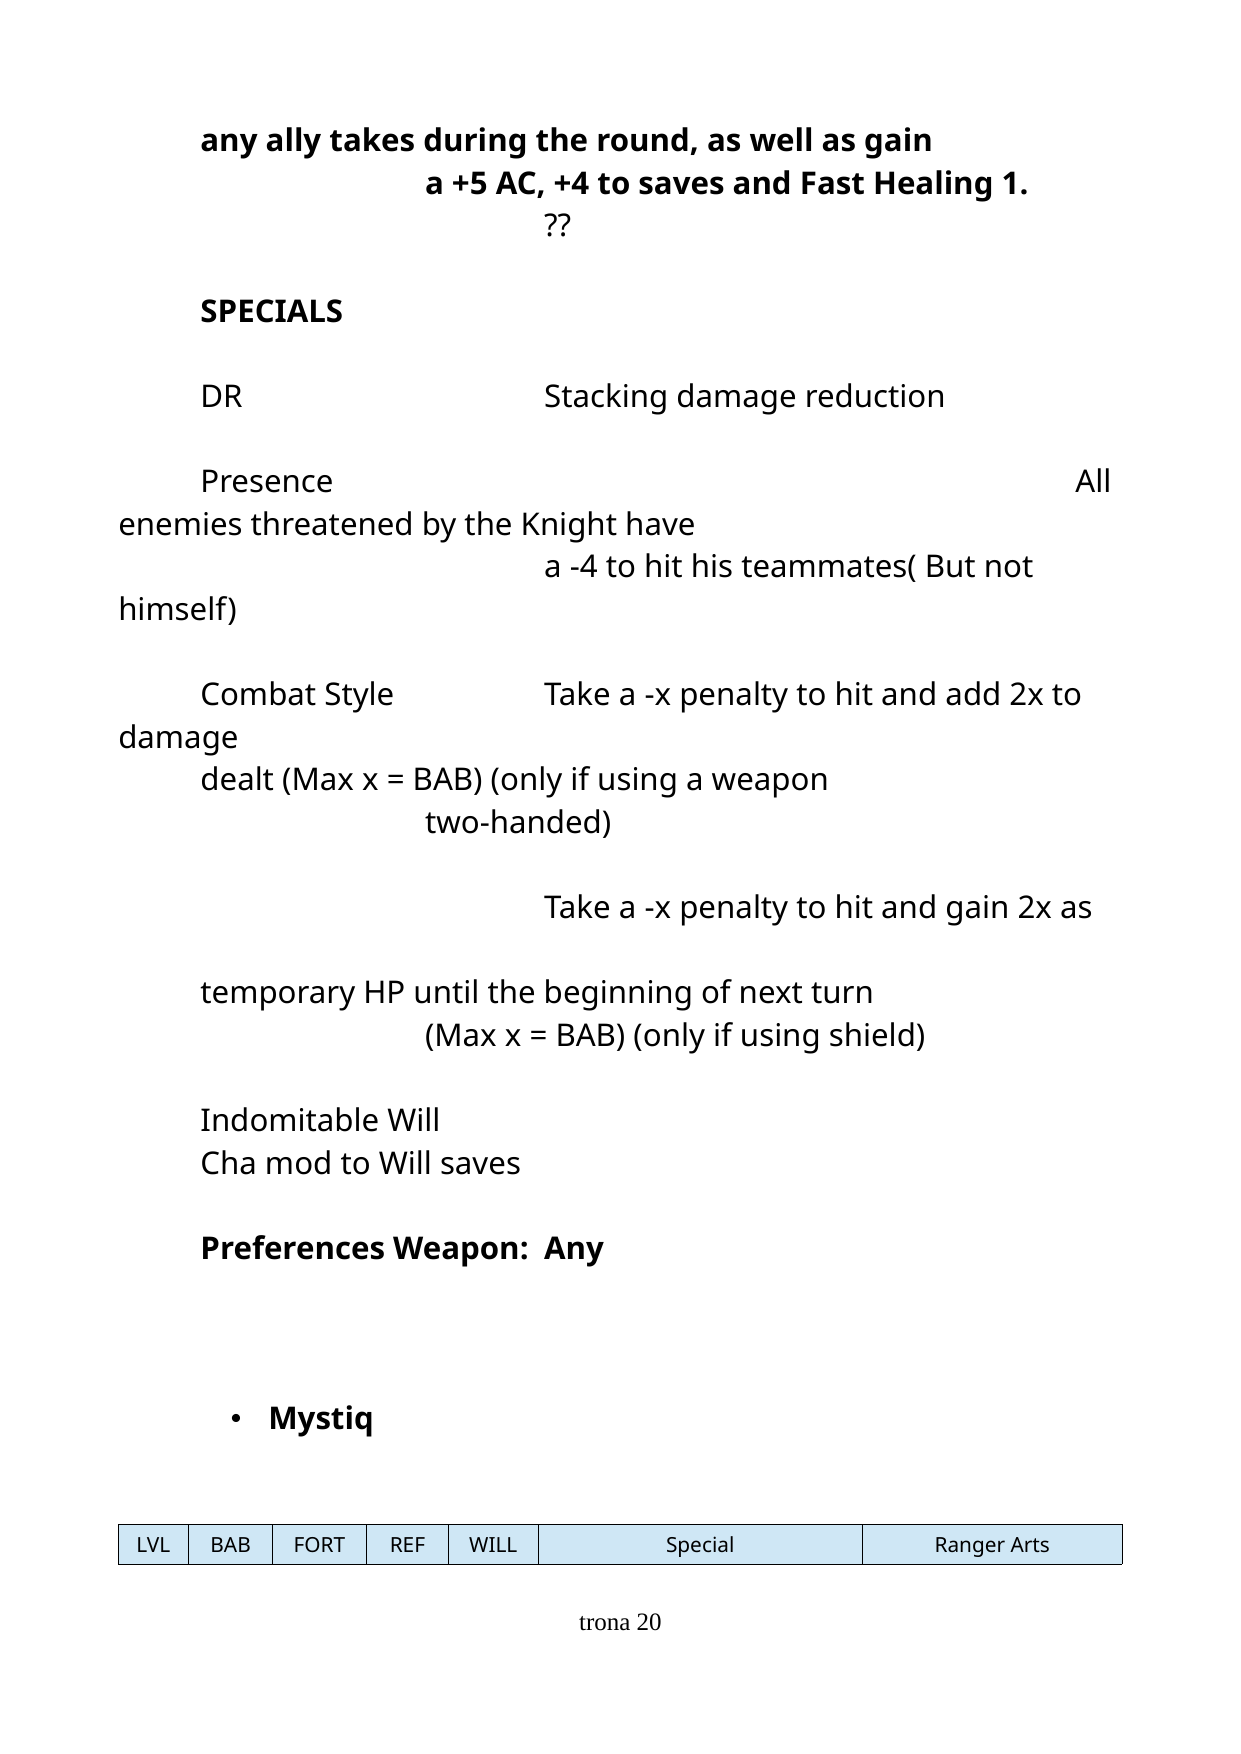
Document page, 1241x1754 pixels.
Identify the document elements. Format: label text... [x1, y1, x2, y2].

table_header WILL [449, 1525, 538, 1564]
table_header Special [539, 1525, 862, 1564]
table_header BAB [189, 1525, 272, 1564]
text ?? [118, 203, 1122, 246]
text Indomitable Will Cha mod to Will saves [118, 1098, 1122, 1183]
text Take a -x penalty to hit and gain 2x as temporary HP until the beginning of next turn (Max x = BAB) (only if using shield) [118, 885, 1122, 1055]
table_header LVL [119, 1525, 188, 1564]
table_header Ranger Arts [863, 1525, 1122, 1564]
text Preferences Weapon: Any [118, 1226, 1122, 1268]
list Mystiq [231, 1396, 1122, 1439]
text DR Stacking damage reduction [118, 374, 1122, 416]
table_header REF [367, 1525, 448, 1564]
text Combat Style Take a -x penalty to hit and add 2x to damage dealt (Max x = BAB) (only if using a weapon two-handed) [118, 672, 1122, 842]
text SPECIALS [118, 288, 1122, 331]
text any ally takes during the round, as well as gain a +5 AC, +4 to saves and Fast Healing 1. [118, 118, 1122, 203]
table_header FORT [273, 1525, 366, 1564]
text a -4 to hit his teammates( But not himself) [118, 544, 1122, 629]
text Presence All enemies threatened by the Knight have [118, 459, 1122, 544]
